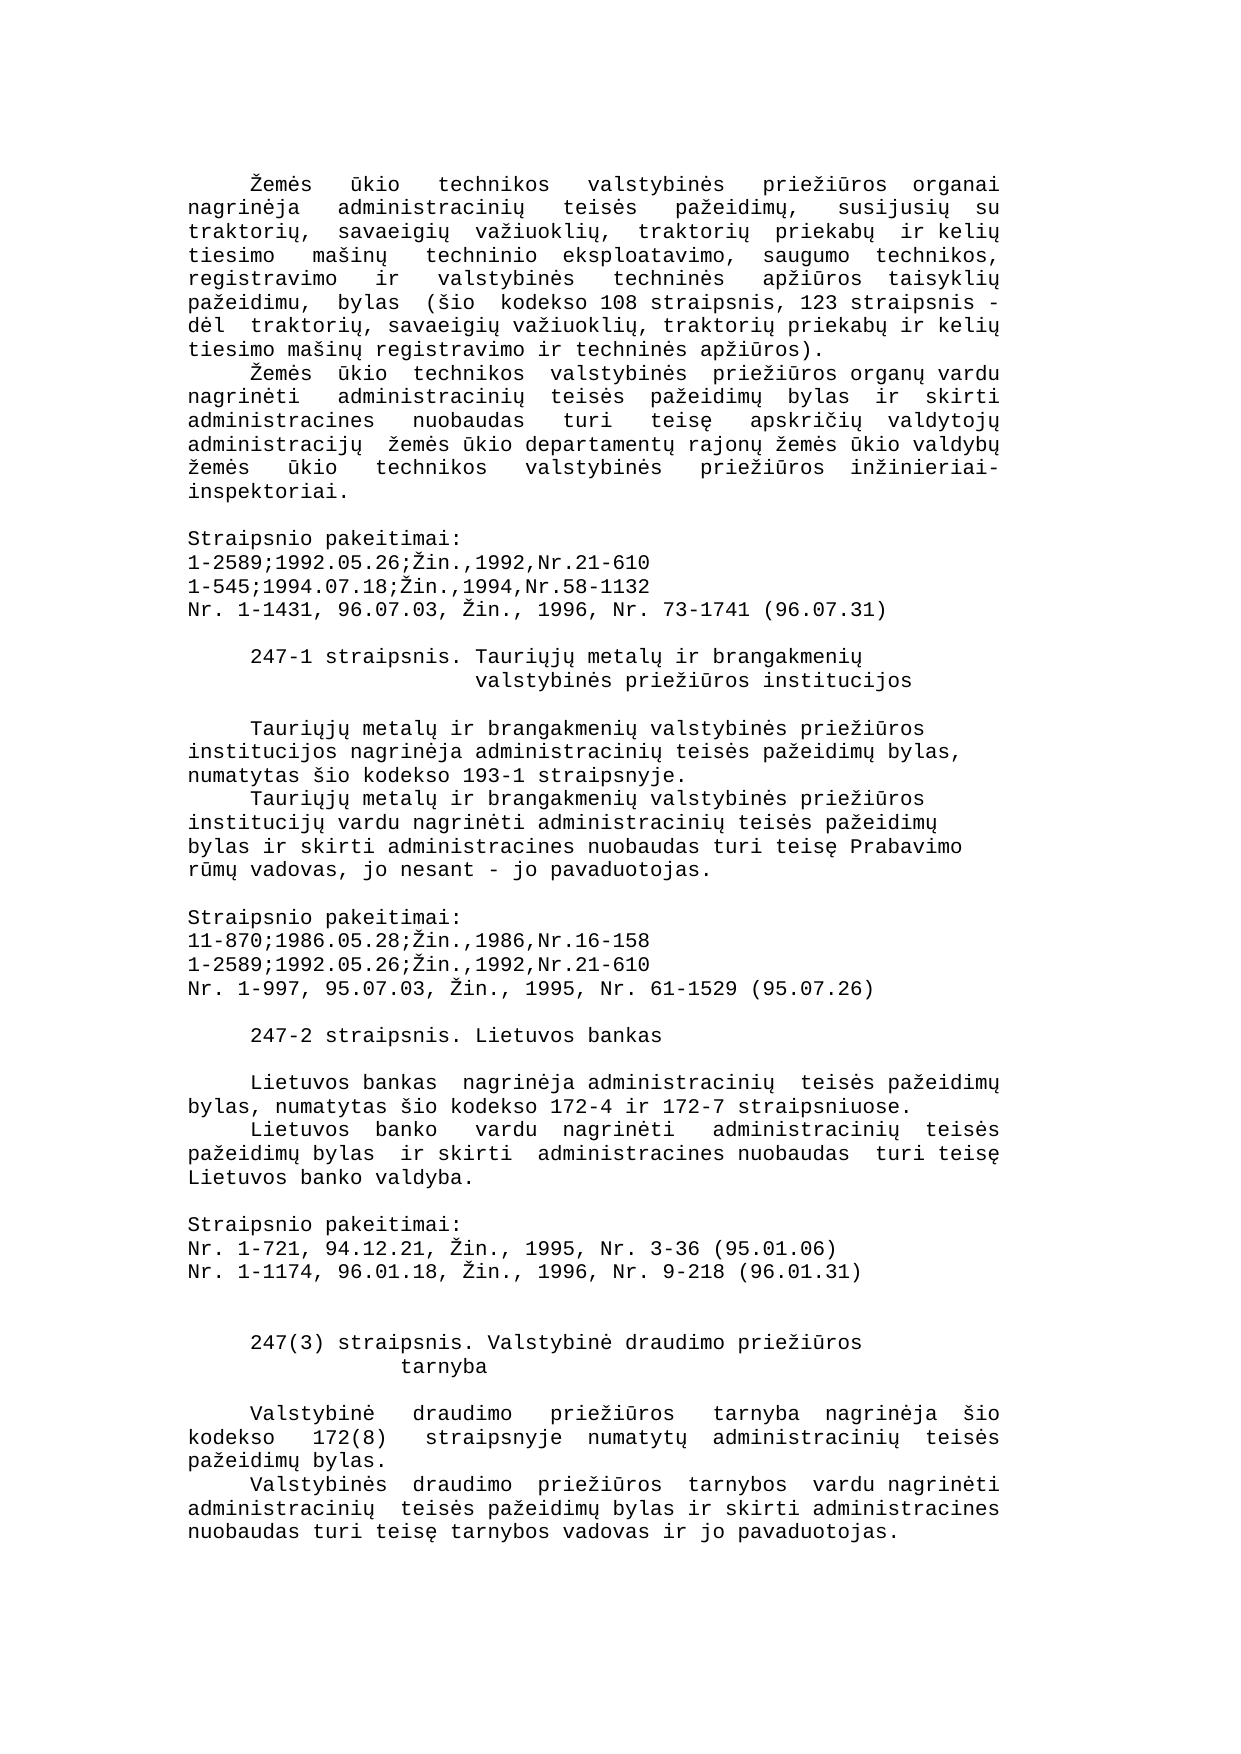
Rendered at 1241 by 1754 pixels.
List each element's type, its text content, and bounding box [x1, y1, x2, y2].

text Valstybinės draudimo priežiūros tarnybos vardu nagrinėti [187, 1474, 1053, 1498]
text 11-870;1986.05.28;Žin.,1986,Nr.16-158 [187, 930, 1053, 954]
text 1-545;1994.07.18;Žin.,1994,Nr.58-1132 [187, 576, 1053, 599]
text inspektoriai. [187, 481, 1053, 505]
text 1-2589;1992.05.26;Žin.,1992,Nr.21-610 [187, 954, 1053, 978]
text numatytas šio kodekso 193-1 straipsnyje. [187, 765, 1053, 788]
text administracijų žemės ūkio departamentų rajonų žemės ūkio valdybų [187, 434, 1053, 457]
text Straipsnio pakeitimai: [187, 1214, 1053, 1238]
text administracinių teisės pažeidimų bylas ir skirti administracines [187, 1498, 1053, 1521]
text Tauriųjų metalų ir brangakmenių valstybinės priežiūros [187, 717, 1053, 741]
text nuobaudas turi teisę tarnybos vadovas ir jo pavaduotojas. [187, 1521, 1053, 1545]
text Nr. 1-1431, 96.07.03, Žin., 1996, Nr. 73-1741 (96.07.31) [187, 599, 1053, 623]
text Nr. 1-721, 94.12.21, Žin., 1995, Nr. 3-36 (95.01.06) [187, 1238, 1053, 1261]
text nagrinėja administracinių teisės pažeidimų, susijusių su [187, 197, 1053, 221]
text 1-2589;1992.05.26;Žin.,1992,Nr.21-610 [187, 552, 1053, 576]
text Lietuvos banko vardu nagrinėti administracinių teisės [187, 1119, 1053, 1143]
text Valstybinė draudimo priežiūros tarnyba nagrinėja šio [187, 1403, 1053, 1427]
text Nr. 1-997, 95.07.03, Žin., 1995, Nr. 61-1529 (95.07.26) [187, 978, 1053, 1001]
text institucijos nagrinėja administracinių teisės pažeidimų bylas, [187, 741, 1053, 765]
text Lietuvos banko valdyba. [187, 1167, 1053, 1190]
text Žemės ūkio technikos valstybinės priežiūros organai [187, 174, 1053, 197]
text nagrinėti administracinių teisės pažeidimų bylas ir skirti [187, 386, 1053, 410]
text bylas ir skirti administracines nuobaudas turi teisę Prabavimo [187, 836, 1053, 859]
text Žemės ūkio technikos valstybinės priežiūros organų vardu [187, 363, 1053, 386]
text Straipsnio pakeitimai: [187, 907, 1053, 930]
text 247(3) straipsnis. Valstybinė draudimo priežiūros [187, 1332, 1053, 1356]
text bylas, numatytas šio kodekso 172-4 ir 172-7 straipsniuose. [187, 1096, 1053, 1119]
text Straipsnio pakeitimai: [187, 528, 1053, 552]
text valstybinės priežiūros institucijos [187, 670, 1053, 694]
text 247-1 straipsnis. Tauriųjų metalų ir brangakmenių [187, 647, 1053, 670]
text Lietuvos bankas nagrinėja administracinių teisės pažeidimų [187, 1072, 1053, 1096]
text administracines nuobaudas turi teisę apskričių valdytojų [187, 410, 1053, 434]
text žemės ūkio technikos valstybinės priežiūros inžinieriai- [187, 457, 1053, 481]
text pažeidimu, bylas (šio kodekso 108 straipsnis, 123 straipsnis - [187, 292, 1053, 316]
text dėl traktorių, savaeigių važiuoklių, traktorių priekabų ir kelių [187, 316, 1053, 339]
text kodekso 172(8) straipsnyje numatytų administracinių teisės [187, 1427, 1053, 1451]
text registravimo ir valstybinės techninės apžiūros taisyklių [187, 268, 1053, 292]
text Tauriųjų metalų ir brangakmenių valstybinės priežiūros [187, 788, 1053, 812]
text tarnyba [187, 1356, 1053, 1379]
text Nr. 1-1174, 96.01.18, Žin., 1996, Nr. 9-218 (96.01.31) [187, 1261, 1053, 1285]
text rūmų vadovas, jo nesant - jo pavaduotojas. [187, 859, 1053, 883]
text tiesimo mašinų techninio eksploatavimo, saugumo technikos, [187, 244, 1053, 268]
text pažeidimų bylas. [187, 1451, 1053, 1474]
text traktorių, savaeigių važiuoklių, traktorių priekabų ir kelių [187, 221, 1053, 244]
text institucijų vardu nagrinėti administracinių teisės pažeidimų [187, 812, 1053, 836]
text pažeidimų bylas ir skirti administracines nuobaudas turi teisę [187, 1143, 1053, 1167]
text tiesimo mašinų registravimo ir techninės apžiūros). [187, 339, 1053, 363]
text 247-2 straipsnis. Lietuvos bankas [187, 1025, 1053, 1048]
